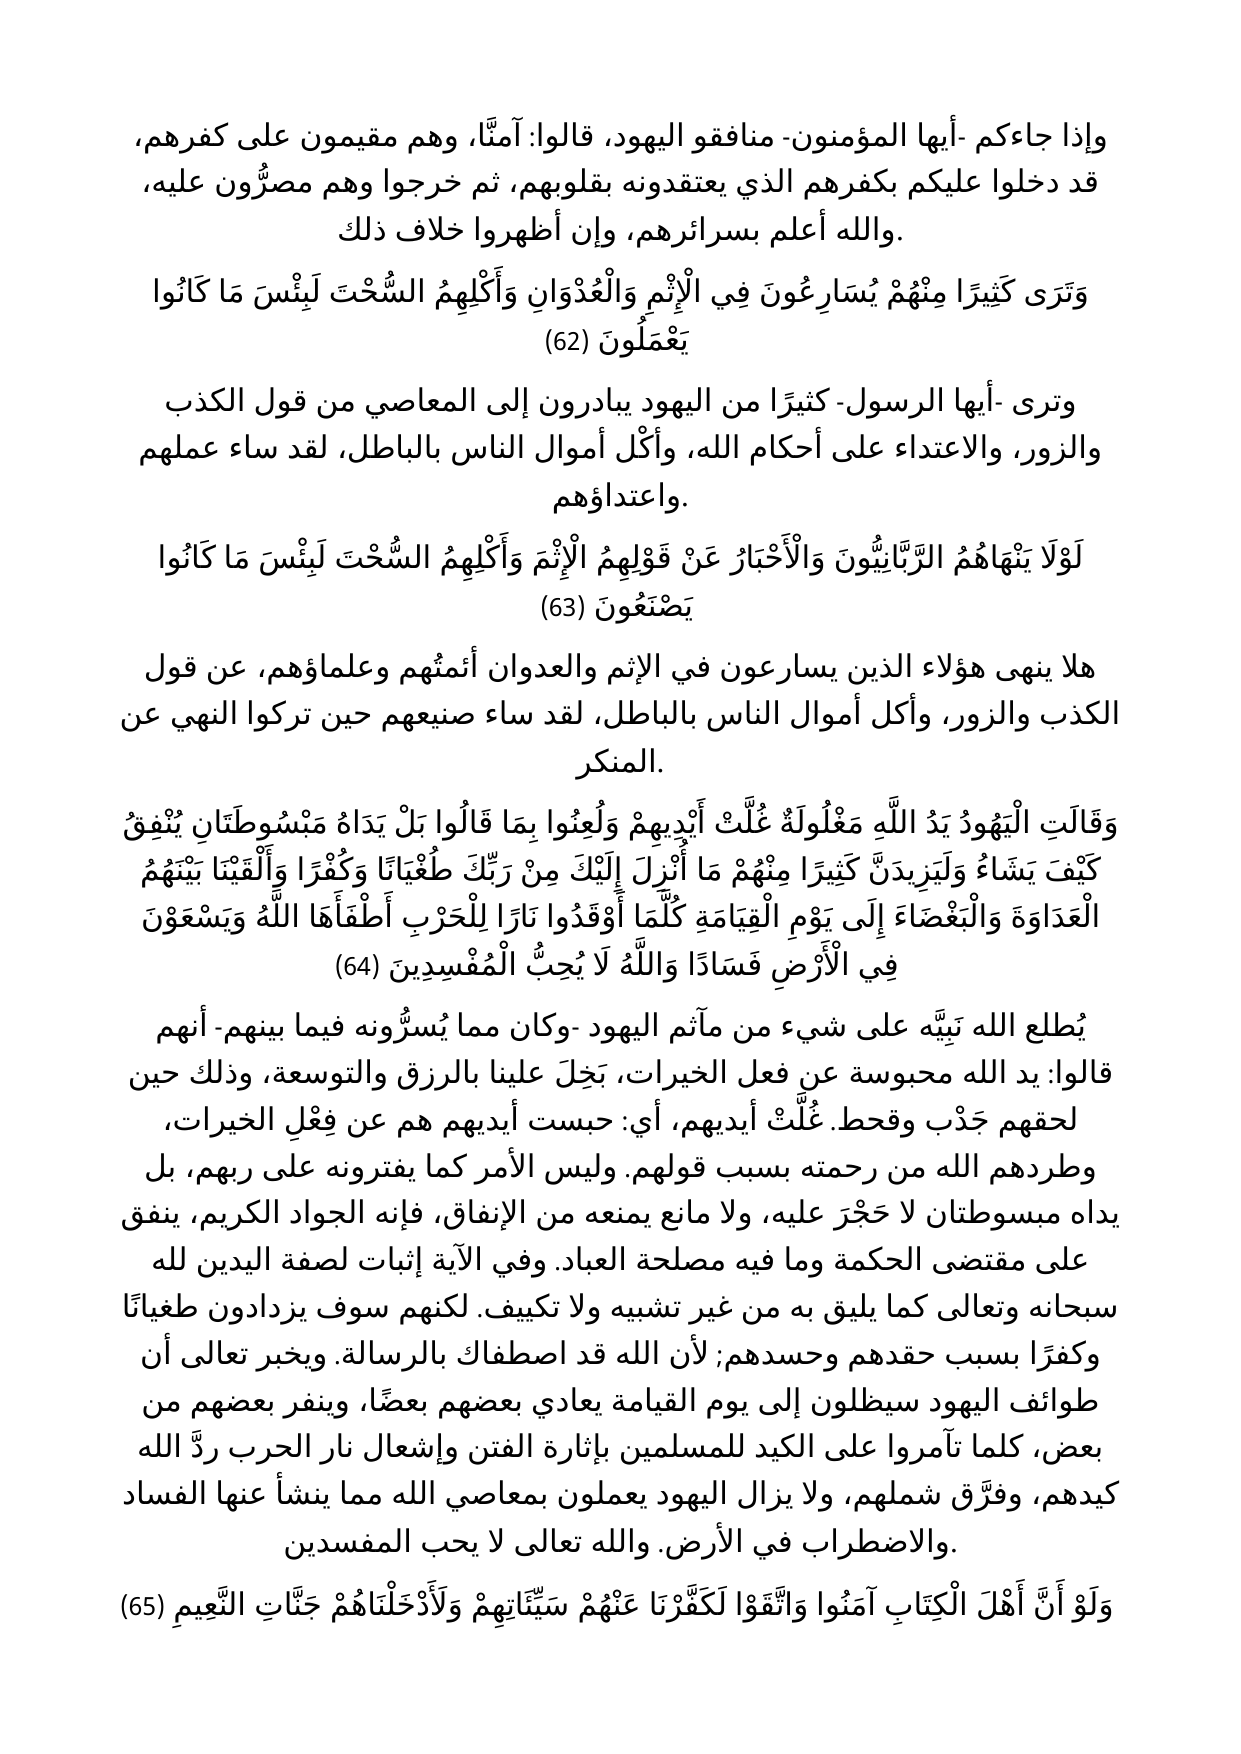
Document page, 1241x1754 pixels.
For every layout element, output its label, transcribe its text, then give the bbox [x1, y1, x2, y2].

text وَلَوْ أَنَّ أَهْلَ الْكِتَابِ آمَنُوا وَاتَّقَوْا لَكَفَّرْنَا عَنْهُمْ سَيِّئَاتِهِمْ وَلَأَدْخَلْنَاهُمْ جَنَّاتِ النَّعِيمِ (65) [118, 1586, 1122, 1628]
text وَقَالَتِ الْيَهُودُ يَدُ اللَّهِ مَغْلُولَةٌ غُلَّتْ أَيْدِيهِمْ وَلُعِنُوا بِمَا قَالُوا بَلْ يَدَاهُ مَبْسُوطَتَانِ يُنْفِقُ كَيْفَ يَشَاءُ وَلَيَزِيدَنَّ كَثِيرًا مِنْهُمْ مَا أُنْزِلَ إِلَيْكَ مِنْ رَبِّكَ طُغْيَانًا وَكُفْرًا وَأَلْقَيْنَا بَيْنَهُمُ الْعَدَاوَةَ وَالْبَغْضَاءَ إِلَى يَوْمِ الْقِيَامَةِ كُلَّمَا أَوْقَدُوا نَارًا لِلْحَرْبِ أَطْفَأَهَا اللَّهُ وَيَسْعَوْنَ فِي الْأَرْضِ فَسَادًا وَاللَّهُ لَا يُحِبُّ الْمُفْسِدِينَ (64) [118, 806, 1122, 988]
text هلا ينهى هؤلاء الذين يسارعون في الإثم والعدوان أئمتُهم وعلماؤهم، عن قول الكذب والزور، وأكل أموال الناس بالباطل، لقد ساء صنيعهم حين تركوا النهي عن المنكر. [118, 649, 1122, 785]
text وترى -أيها الرسول- كثيرًا من اليهود يبادرون إلى المعاصي من قول الكذب والزور، والاعتداء على أحكام الله، وأكْل أموال الناس بالباطل، لقد ساء عملهم واعتداؤهم. [118, 384, 1122, 519]
text يُطلع الله نَبِيَّه على شيء من مآثم اليهود -وكان مما يُسرُّونه فيما بينهم- أنهم قالوا: يد الله محبوسة عن فعل الخيرات، بَخِلَ علينا بالرزق والتوسعة، وذلك حين لحقهم جَدْب وقحط. غُلَّتْ أيديهم، أي: حبست أيديهم هم عن فِعْلِ الخيرات، وطردهم الله من رحمته بسبب قولهم. وليس الأمر كما يفترونه على ربهم، بل يداه مبسوطتان لا حَجْرَ عليه، ولا مانع يمنعه من الإنفاق، فإنه الجواد الكريم، ينفق على مقتضى الحكمة وما فيه مصلحة العباد. وفي الآية إثبات لصفة اليدين لله سبحانه وتعالى كما يليق به من غير تشبيه ولا تكييف. لكنهم سوف يزدادون طغيانًا وكفرًا بسبب حقدهم وحسدهم; لأن الله قد اصطفاك بالرسالة. ويخبر تعالى أن طوائف اليهود سيظلون إلى يوم القيامة يعادي بعضهم بعضًا، وينفر بعضهم من بعض، كلما تآمروا على الكيد للمسلمين بإثارة الفتن وإشعال نار الحرب ردَّ الله كيدهم، وفرَّق شملهم، ولا يزال اليهود يعملون بمعاصي الله مما ينشأ عنها الفساد والاضطراب في الأرض. والله تعالى لا يحب المفسدين. [118, 1009, 1122, 1565]
text لَوْلَا يَنْهَاهُمُ الرَّبَّانِيُّونَ وَالْأَحْبَارُ عَنْ قَوْلِهِمُ الْإِثْمَ وَأَكْلِهِمُ السُّحْتَ لَبِئْسَ مَا كَانُوا يَصْنَعُونَ (63) [118, 540, 1122, 629]
text وإذا جاءكم -أيها المؤمنون- منافقو اليهود، قالوا: آمنَّا، وهم مقيمون على كفرهم، قد دخلوا عليكم بكفرهم الذي يعتقدونه بقلوبهم، ثم خرجوا وهم مصرُّون عليه، والله أعلم بسرائرهم، وإن أظهروا خلاف ذلك. [118, 118, 1122, 253]
text وَتَرَى كَثِيرًا مِنْهُمْ يُسَارِعُونَ فِي الْإِثْمِ وَالْعُدْوَانِ وَأَكْلِهِمُ السُّحْتَ لَبِئْسَ مَا كَانُوا يَعْمَلُونَ (62) [118, 274, 1122, 363]
